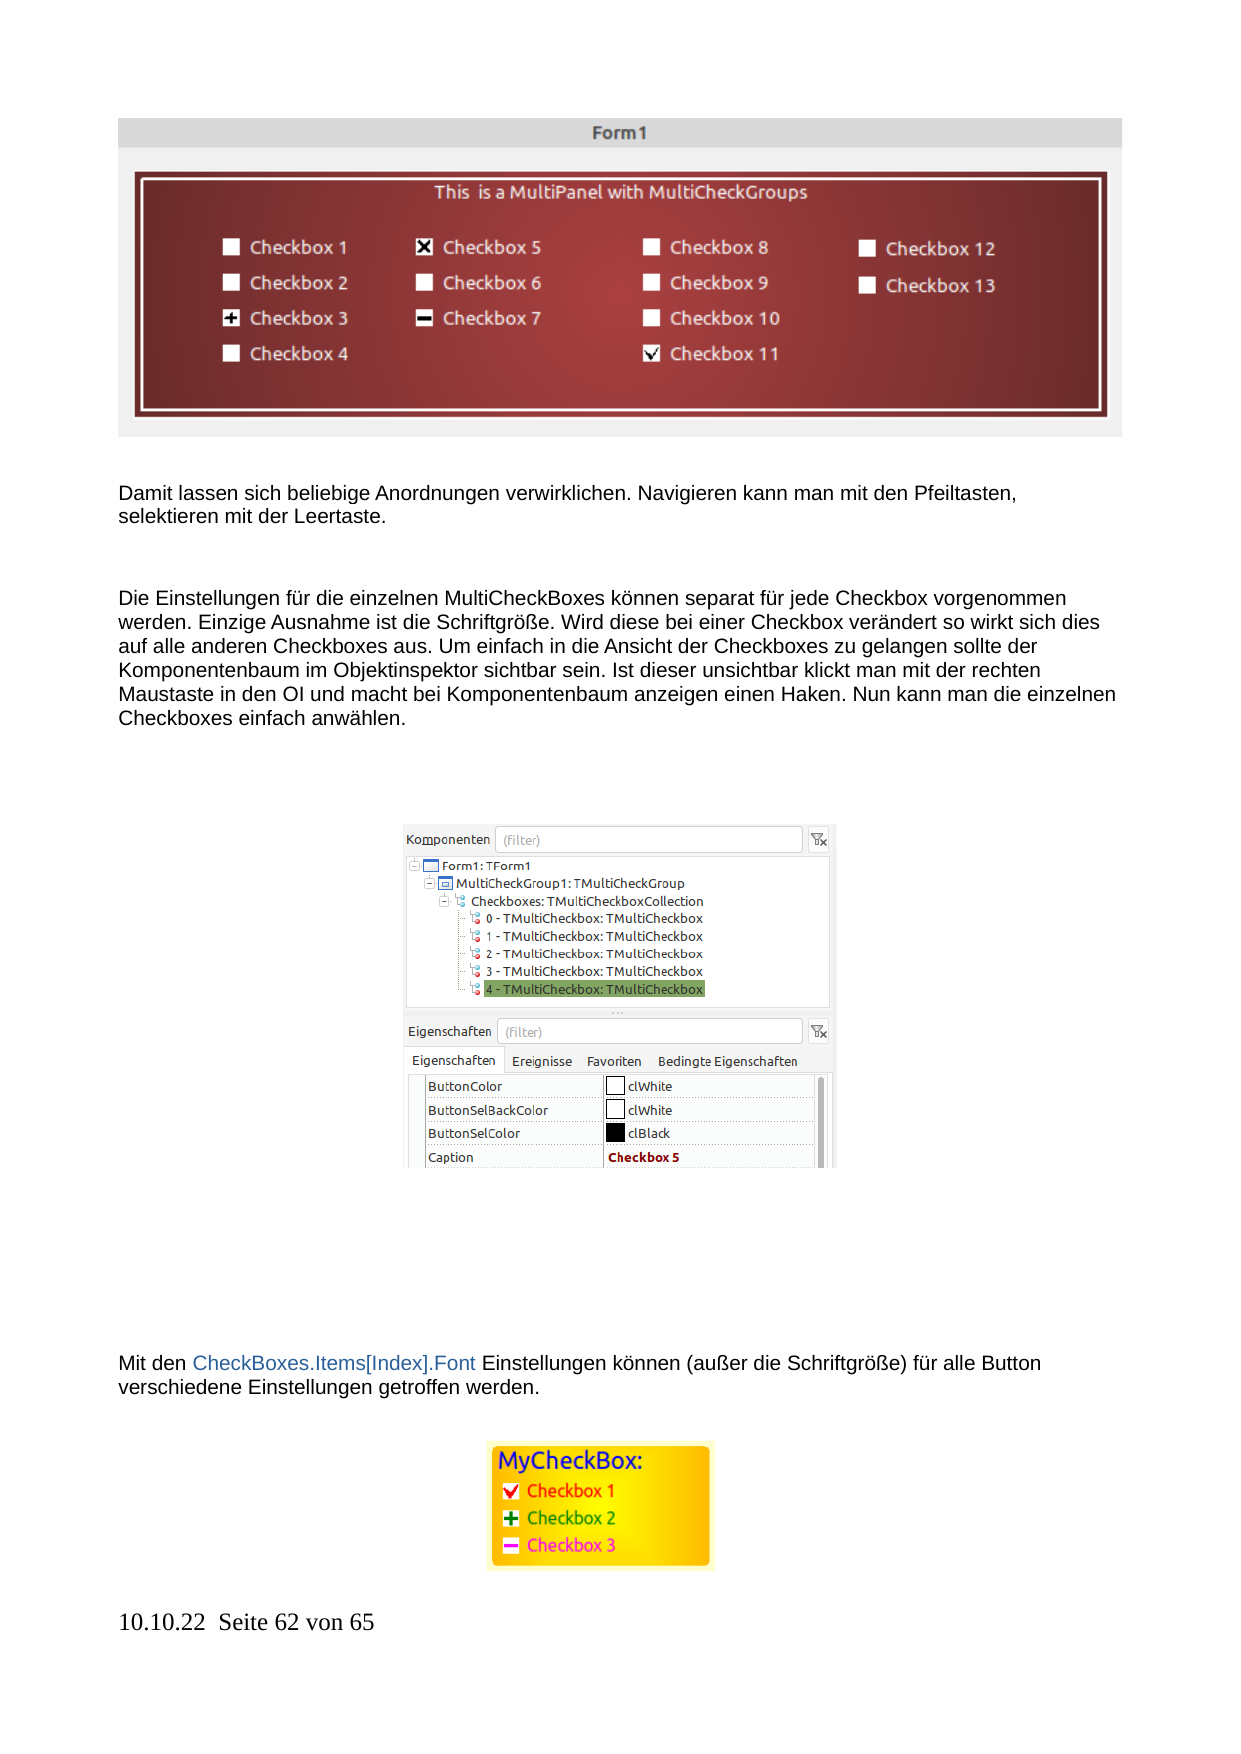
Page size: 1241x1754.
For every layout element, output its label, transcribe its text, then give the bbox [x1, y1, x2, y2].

picture [403, 824, 837, 1168]
picture [118, 118, 1123, 437]
text Damit lassen sich beliebige Anordnungen verwirklichen. Navigieren kann man mit den Pfeiltasten, selektieren mit der Leertaste. [118, 480, 1122, 528]
text Mit den CheckBoxes.Items[Index].Font Einstellungen können (außer die Schriftgröße) für alle Button verschiedene Einstellungen getroffen werden. [118, 1351, 1122, 1399]
picture [479, 1432, 728, 1581]
text Die Einstellungen für die einzelnen MultiCheckBoxes können separat für jede Checkbox vorgenommen werden. Einzige Ausnahme ist die Schriftgröße. Wird diese bei einer Checkbox verändert so wirkt sich dies auf alle anderen Checkboxes aus. Um einfach in die Ansicht der Checkboxes zu gelangen sollte der Komponentenbaum im Objektinspektor sichtbar sein. Ist dieser unsichtbar klickt man mit der rechten Maustaste in den OI und macht bei Komponentenbaum anzeigen einen Haken. Nun kann man die einzelnen Checkboxes einfach anwählen. [118, 586, 1122, 730]
